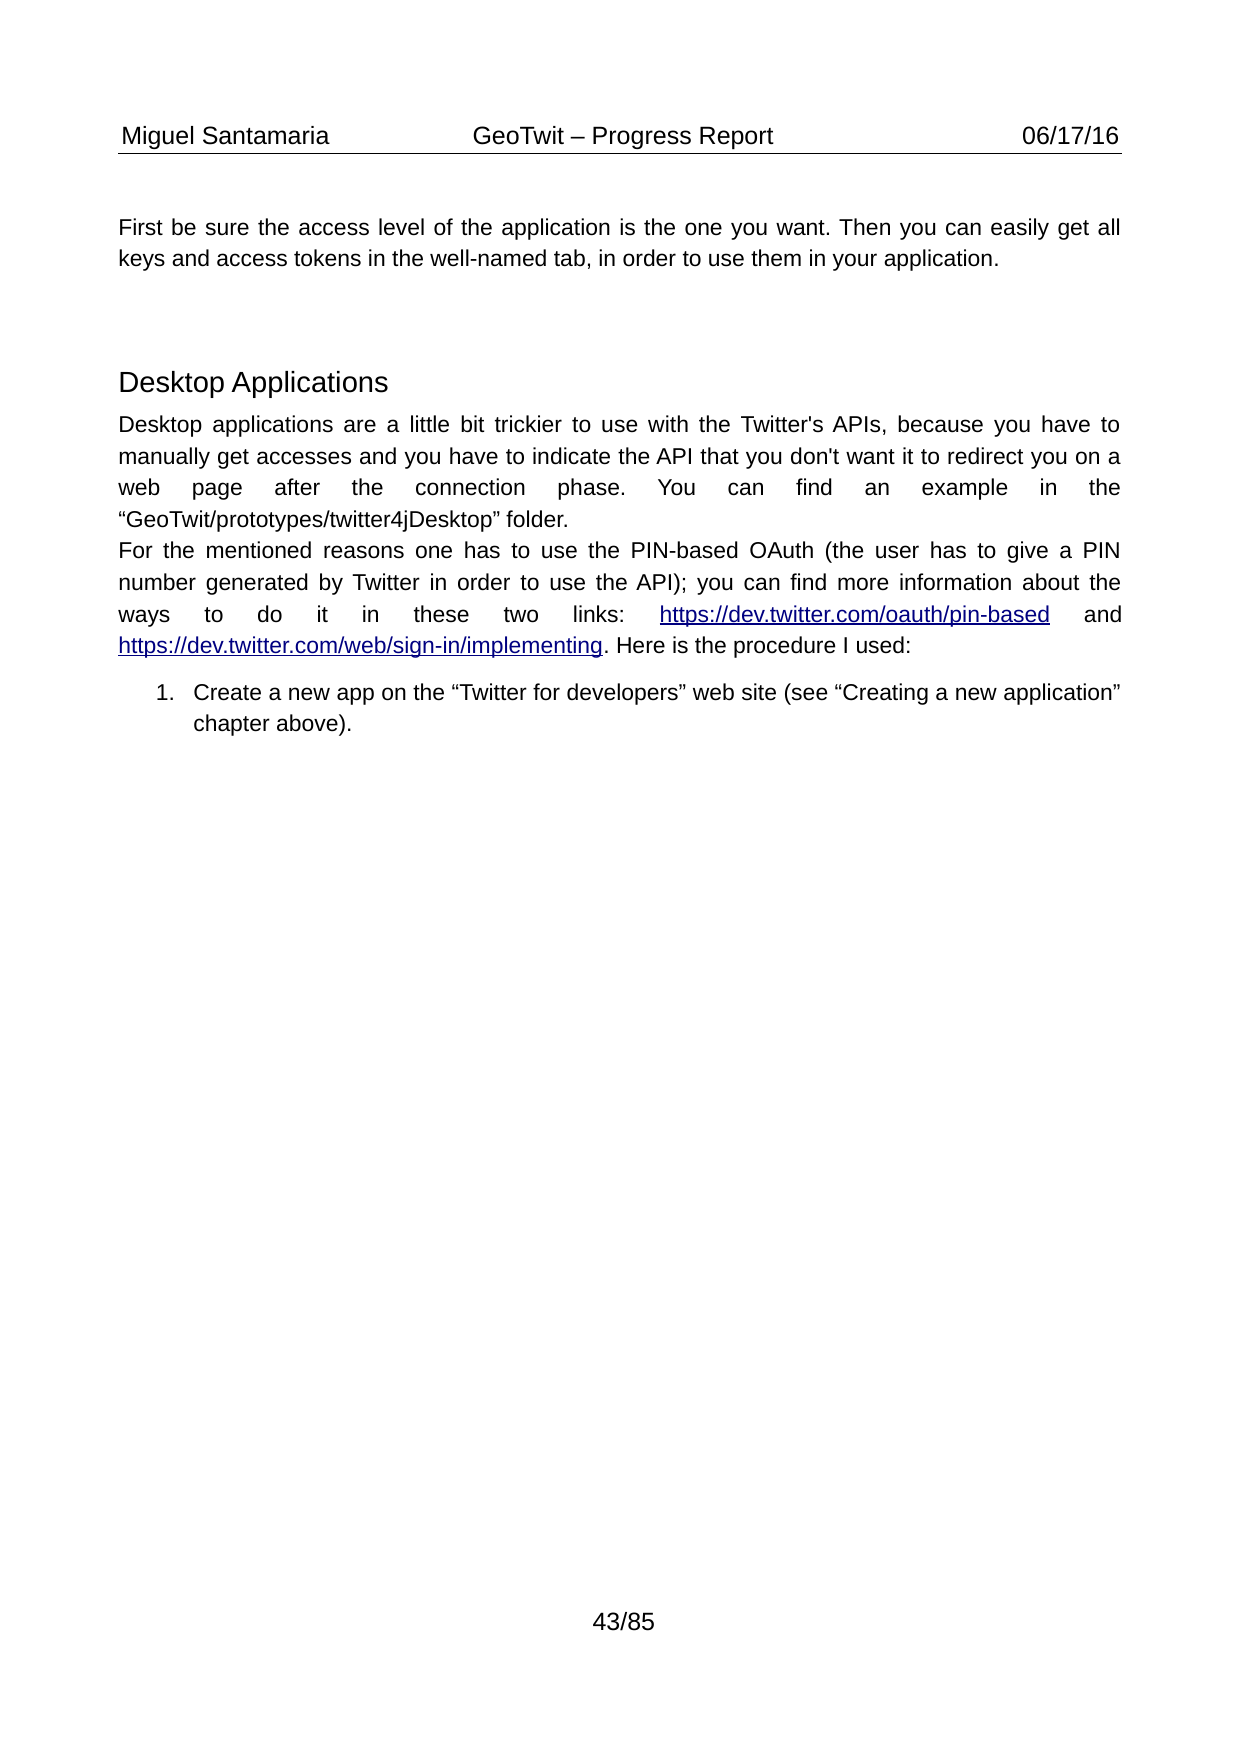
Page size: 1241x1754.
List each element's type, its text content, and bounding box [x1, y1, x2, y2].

list Create a new app on the “Twitter for developers” web site (see “Creating a new application” chapter above). [156, 678, 1122, 736]
text First be sure the access level of the application is the one you want. Then you can easily get all keys and access tokens in the well-named tab, in order to use them in your application. [118, 214, 1122, 272]
subtitle Desktop Applications [118, 365, 1122, 399]
text For the mentioned reasons one has to use the PIN-based OAuth (the user has to give a PIN number generated by Twitter in order to use the API); you can find more information about the ways to do it in these two links: https://dev.twitter.com/oauth/pin-based and https://dev.twitter.com/web/sign-in/implementing. Here is the procedure I used: [118, 537, 1122, 658]
text Desktop applications are a little bit trickier to use with the Twitter's APIs, because you have to manually get accesses and you have to indicate the API that you don't want it to redirect you on a web page after the connection phase. You can find an example in the “GeoTwit/prototypes/twitter4jDesktop” folder. [118, 411, 1122, 532]
